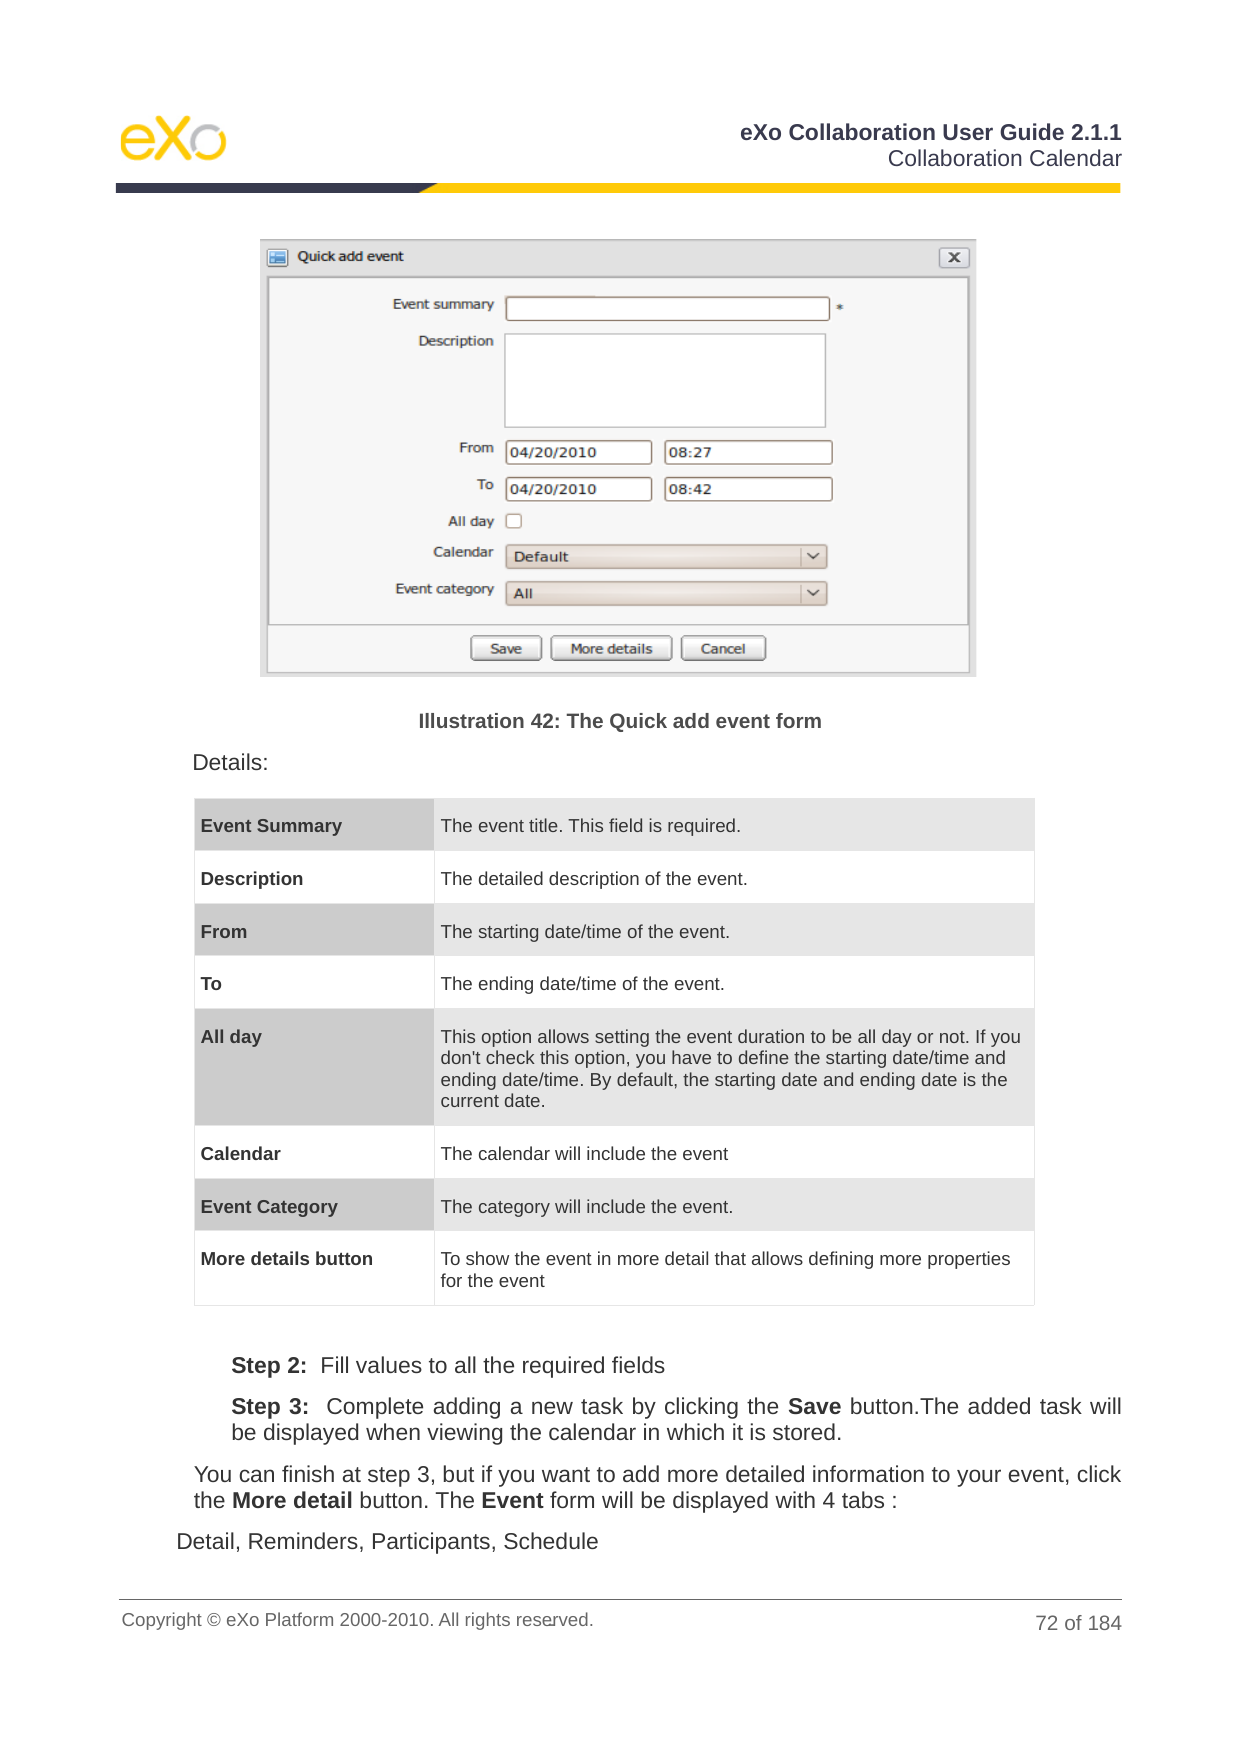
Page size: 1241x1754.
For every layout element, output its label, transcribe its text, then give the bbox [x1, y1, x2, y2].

text Illustration 42: The Quick add event form [151, 677, 1089, 732]
table_cell The calendar will include the event [435, 1126, 1034, 1178]
table_cell Calendar [195, 1126, 434, 1178]
picture [120, 115, 227, 161]
table_cell To show the event in more detail that allows defining more properties for the event [435, 1231, 1034, 1304]
table_cell This option allows setting the event duration to be all day or not. If you don't check this option, you have to define the starting date/time and ending date/time. By default, the starting date and ending date is the current date. [435, 1009, 1034, 1125]
table_cell More details button [195, 1231, 434, 1304]
picture [260, 239, 977, 677]
table_cell The ending date/time of the event. [435, 956, 1034, 1008]
list Step 2: Fill values to all the required fields [193, 1352, 1122, 1378]
table_cell Event Category [195, 1179, 434, 1230]
text Detail, Reminders, Participants, Schedule [118, 1528, 1122, 1555]
table_cell All day [195, 1009, 434, 1125]
table_cell From [195, 904, 434, 955]
picture [115, 183, 1121, 193]
table_header The event title. This field is required. [435, 799, 1034, 850]
table_cell The category will include the event. [435, 1179, 1034, 1230]
list Step 3: Complete adding a new task by clicking the Save button.The added task will be displayed when viewing the calendar in which it is stored. [193, 1393, 1122, 1446]
text Details: [118, 223, 1122, 776]
table_cell Description [195, 851, 434, 903]
table_header Event Summary [195, 799, 434, 850]
table_cell The starting date/time of the event. [435, 904, 1034, 955]
table_cell To [195, 956, 434, 1008]
list You can finish at step 3, but if you want to add more detailed information to your event, click the More detail button. The Event form will be displayed with 4 tabs : [156, 1461, 1122, 1513]
table_cell The detailed description of the event. [435, 851, 1034, 903]
